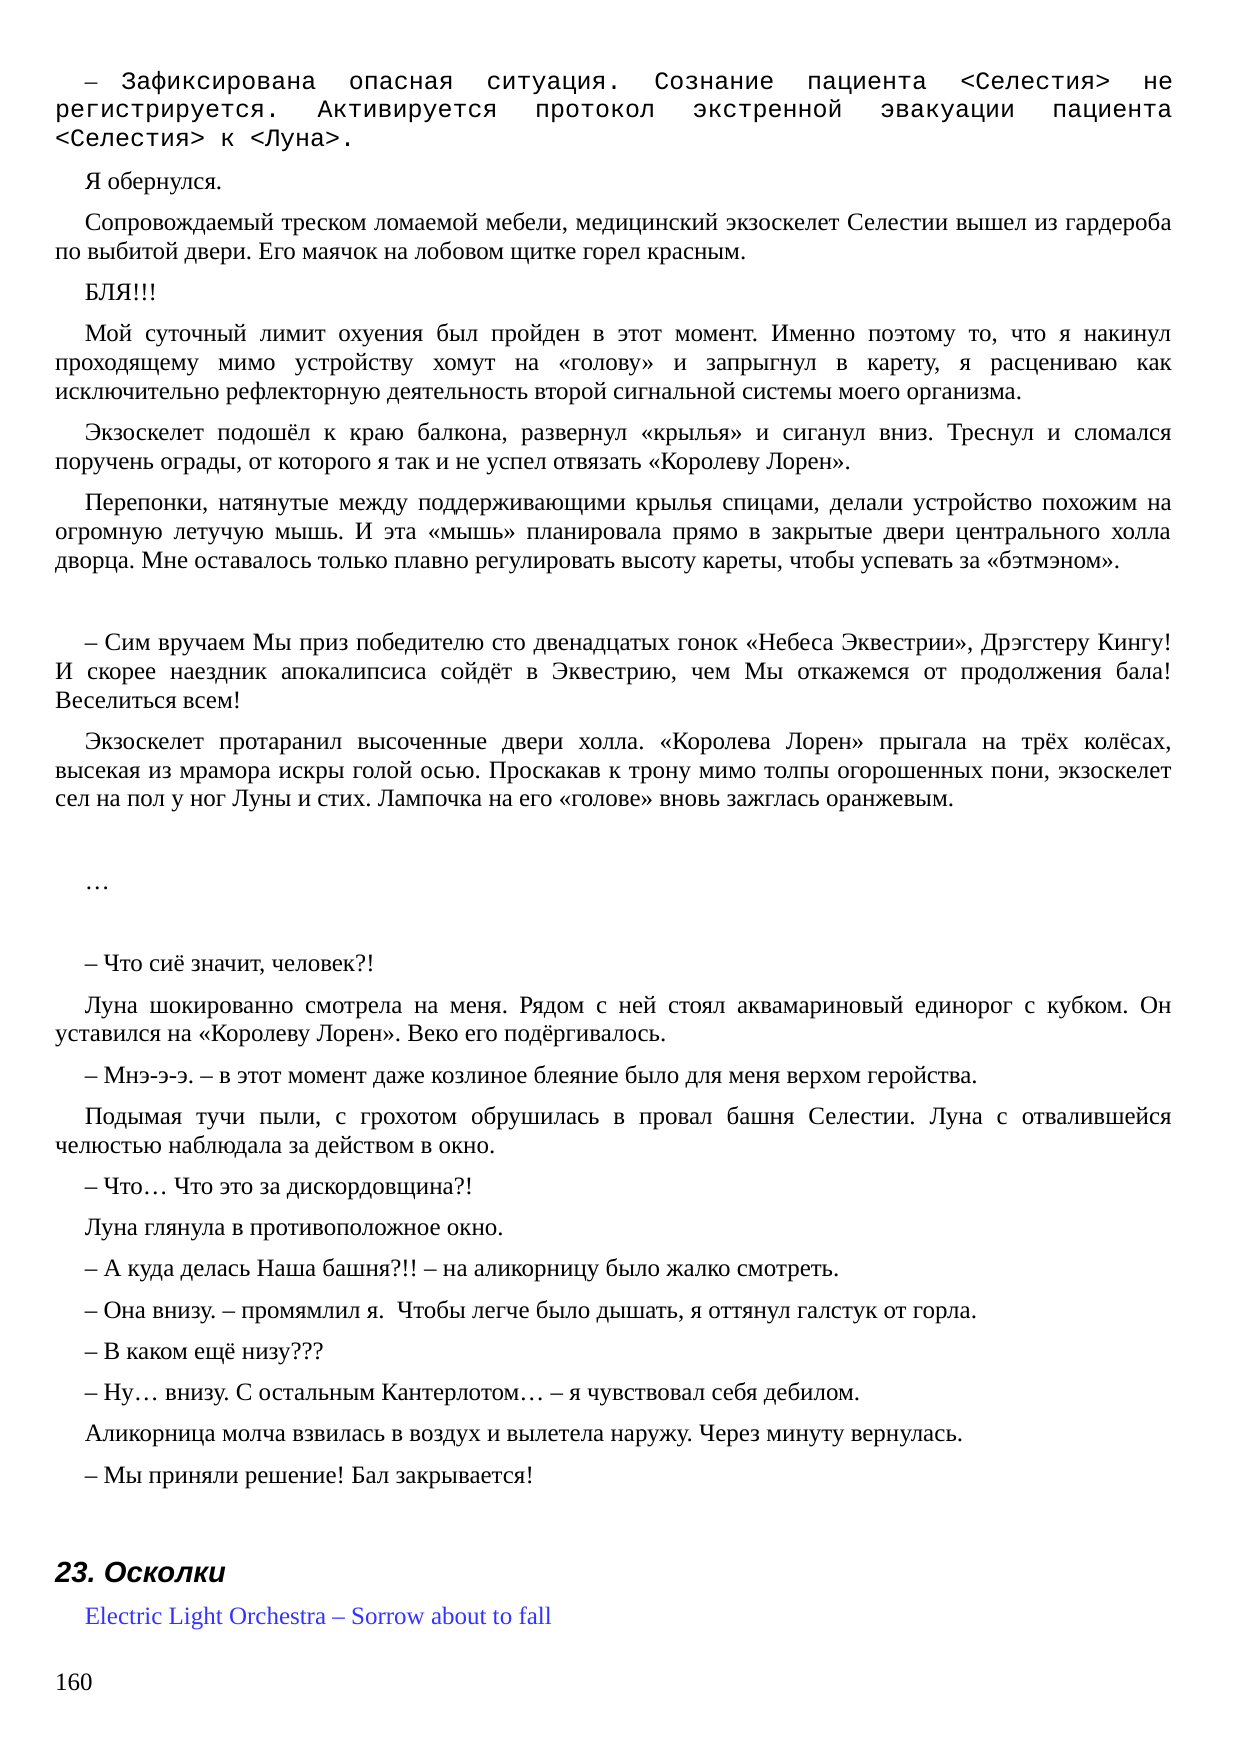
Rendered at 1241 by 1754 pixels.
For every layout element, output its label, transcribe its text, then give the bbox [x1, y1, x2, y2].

text – Что… Что это за дискордовщина?! [55, 1171, 1173, 1200]
text – Мы приняли решение! Бал закрывается! [55, 1460, 1173, 1488]
text Подымая тучи пыли, с грохотом обрушилась в провал башня Селестии. Луна с отвалившейся челюстью наблюдала за действом в окно. [55, 1101, 1173, 1158]
text – Сим вручаем Мы приз победителю сто двенадцатых гонок «Небеса Эквестрии», Дрэгстеру Кингу! И скорее наездник апокалипсиса сойдёт в Эквестрию, чем Мы откажемся от продолжения бала! Веселиться всем! [55, 627, 1173, 713]
text Аликорница молча взвилась в воздух и вылетела наружу. Через минуту вернулась. [55, 1418, 1173, 1447]
text Сопровождаемый треском ломаемой мебели, медицинский экзоскелет Селестии вышел из гардероба по выбитой двери. Его маячок на лобовом щитке горел красным. [55, 207, 1173, 265]
text Перепонки, натянутые между поддерживающими крылья спицами, делали устройство похожим на огромную летучую мышь. И эта «мышь» планировала прямо в закрытые двери центрального холла дворца. Мне оставалось только плавно регулировать высоту кареты, чтобы успевать за «бэтмэном». [55, 487, 1173, 573]
text Луна шокированно смотрела на меня. Рядом с ней стоял аквамариновый единорог с кубком. Он уставился на «Королеву Лорен». Веко его подёргивалось. [55, 990, 1173, 1047]
text Я обернулся. [55, 166, 1173, 195]
text Мой суточный лимит охуения был пройден в этот момент. Именно поэтому то, что я накинул проходящему мимо устройству хомут на «голову» и запрыгнул в карету, я расцениваю как исключительно рефлекторную деятельность второй сигнальной системы моего организма. [55, 318, 1173, 405]
text – А куда делась Наша башня?!! – на аликорницу было жалко смотреть. [55, 1253, 1173, 1282]
text … [55, 866, 1173, 895]
text – В каком ещё низу??? [55, 1336, 1173, 1365]
subtitle 23. Осколки [55, 1555, 1173, 1588]
text – Зафиксирована опасная ситуация. Сознание пациента <Селестия> не регистрируется. Активируется протокол экстренной эвакуации пациента <Селестия> к <Луна>. [55, 66, 1173, 153]
text – Что сиё значит, человек?! [55, 948, 1173, 977]
text – Мнэ-э-э. – в этот момент даже козлиное блеяние было для меня верхом геройства. [55, 1060, 1173, 1088]
text Electric Light Orchestra – Sorrow about to fall [55, 1601, 1173, 1629]
text – Ну… внизу. С остальным Кантерлотом… – я чувствовал себя дебилом. [55, 1377, 1173, 1406]
text – Она внизу. – промямлил я. Чтобы легче было дышать, я оттянул галстук от горла. [55, 1295, 1173, 1323]
text Луна глянула в противоположное окно. [55, 1212, 1173, 1241]
text Экзоскелет подошёл к краю балкона, развернул «крылья» и сиганул вниз. Треснул и сломался поручень ограды, от которого я так и не успел отвязать «Королеву Лорен». [55, 417, 1173, 475]
text БЛЯ!!! [55, 277, 1173, 306]
text Экзоскелет протаранил высоченные двери холла. «Королева Лорен» прыгала на трёх колёсах, высекая из мрамора искры голой осью. Проскакав к трону мимо толпы огорошенных пони, экзоскелет сел на пол у ног Луны и стих. Лампочка на его «голове» вновь зажглась оранжевым. [55, 726, 1173, 812]
